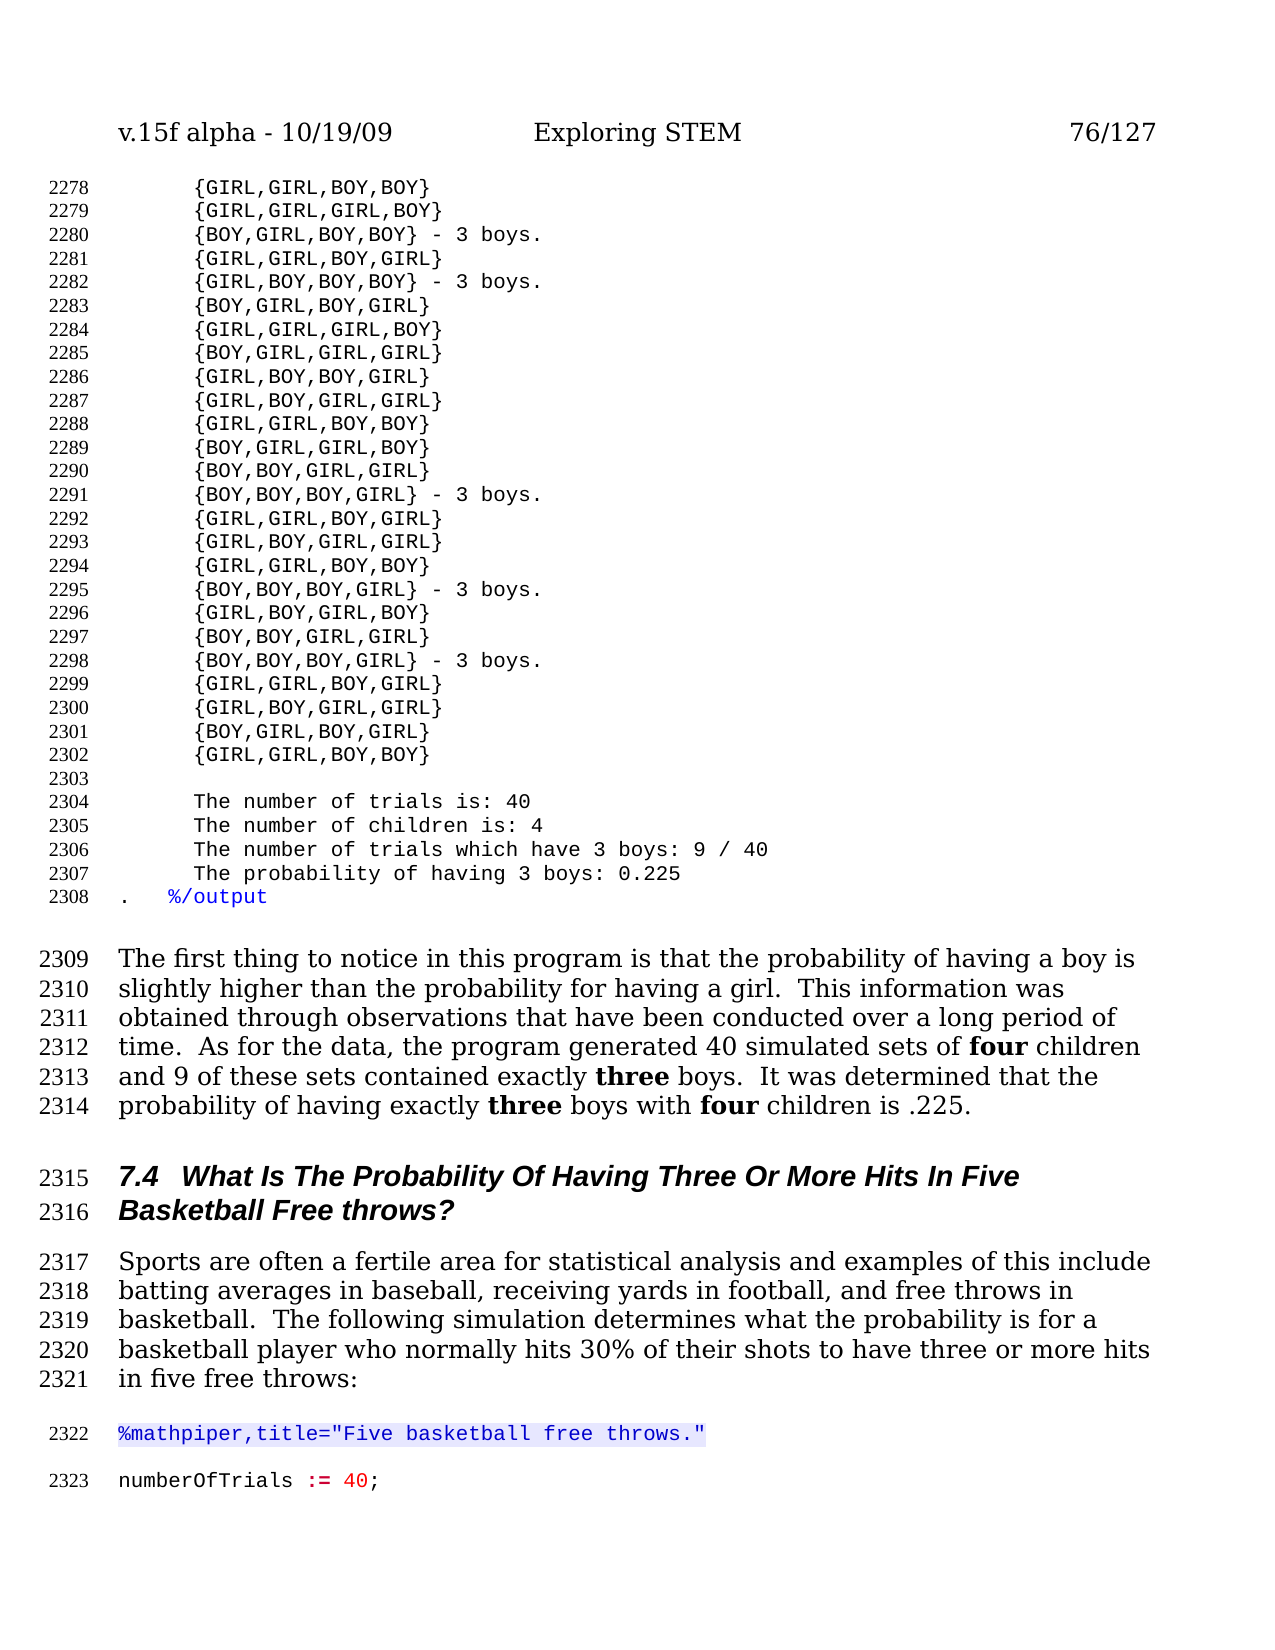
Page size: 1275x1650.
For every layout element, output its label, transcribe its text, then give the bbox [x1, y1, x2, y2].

text {BOY,GIRL,GIRL,GIRL} [118, 342, 1157, 366]
text {BOY,BOY,GIRL,GIRL} [118, 461, 1157, 484]
text {BOY,GIRL,BOY,BOY} - 3 boys. [118, 224, 1157, 248]
text The number of trials which have 3 boys: 9 / 40 [118, 839, 1157, 862]
text {GIRL,GIRL,BOY,BOY} [118, 413, 1157, 437]
text {GIRL,BOY,GIRL,GIRL} [118, 389, 1157, 413]
text {GIRL,BOY,GIRL,GIRL} [118, 531, 1157, 555]
text {GIRL,GIRL,GIRL,BOY} [118, 319, 1157, 342]
text numberOfTrials := 40; [118, 1470, 1157, 1494]
text {BOY,BOY,GIRL,GIRL} [118, 626, 1157, 650]
text {GIRL,GIRL,BOY,BOY} [118, 555, 1157, 579]
text The number of children is: 4 [118, 815, 1157, 839]
text {BOY,BOY,BOY,GIRL} - 3 boys. [118, 579, 1157, 602]
text {GIRL,GIRL,BOY,BOY} [118, 744, 1157, 768]
text {GIRL,BOY,BOY,GIRL} [118, 366, 1157, 389]
subtitle What Is The Probability Of Having Three Or More Hits In Five Basketball Free throws? [118, 1159, 1157, 1226]
text {BOY,GIRL,BOY,GIRL} [118, 721, 1157, 744]
text {BOY,BOY,BOY,GIRL} - 3 boys. [118, 650, 1157, 673]
text The probability of having 3 boys: 0.225 [118, 862, 1157, 886]
text {GIRL,GIRL,BOY,GIRL} [118, 673, 1157, 697]
text {GIRL,GIRL,BOY,BOY} [118, 177, 1157, 200]
text {BOY,GIRL,BOY,GIRL} [118, 295, 1157, 319]
text The first thing to notice in this program is that the probability of having a boy is slightly higher than the probability for having a girl. This information was obtained through observations that have been conducted over a long period of time. As for the data, the program generated 40 simulated sets of four children and 9 of these sets contained exactly three boys. It was determined that the probability of having exactly three boys with four children is .225. [118, 945, 1157, 1120]
text {GIRL,BOY,GIRL,BOY} [118, 602, 1157, 626]
text The number of trials is: 40 [118, 792, 1157, 815]
text . %/output [118, 886, 1157, 910]
text Sports are often a fertile area for statistical analysis and examples of this include batting averages in baseball, receiving yards in football, and free throws in basketball. The following simulation determines what the probability is for a basketball player who normally hits 30% of their shots to have three or more hits in five free throws: [118, 1247, 1157, 1393]
text %mathpiper,title="Five basketball free throws." [118, 1423, 1157, 1447]
text {GIRL,GIRL,GIRL,BOY} [118, 200, 1157, 224]
text {GIRL,GIRL,BOY,GIRL} [118, 248, 1157, 271]
text {BOY,GIRL,GIRL,BOY} [118, 437, 1157, 461]
text {BOY,BOY,BOY,GIRL} - 3 boys. [118, 484, 1157, 508]
text {GIRL,GIRL,BOY,GIRL} [118, 508, 1157, 531]
text {GIRL,BOY,GIRL,GIRL} [118, 697, 1157, 721]
text {GIRL,BOY,BOY,BOY} - 3 boys. [118, 271, 1157, 295]
